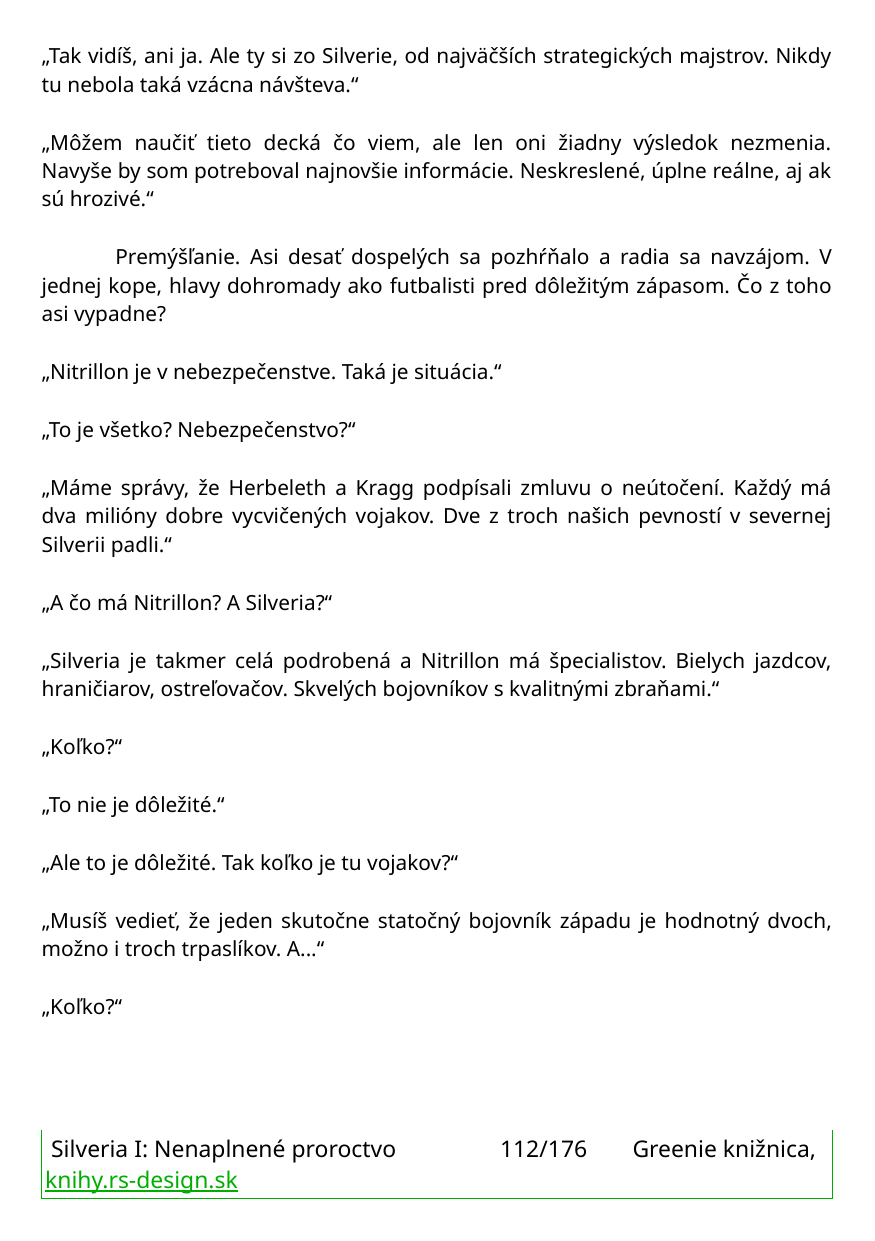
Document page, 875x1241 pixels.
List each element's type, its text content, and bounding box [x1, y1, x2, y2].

text „Môžem naučiť tieto decká čo viem, ale len oni žiadny výsledok nezmenia. Navyše by som potreboval najnovšie informácie. Neskreslené, úplne reálne, aj ak sú hrozivé.“ [41, 128, 833, 213]
text „A čo má Nitrillon? A Silveria?“ [41, 588, 833, 616]
text „To je všetko? Nebezpečenstvo?“ [41, 415, 833, 444]
text „Musíš vedieť, že jeden skutočne statočný bojovník západu je hodnotný dvoch, možno i troch trpaslíkov. A...“ [41, 906, 833, 963]
text „Silveria je takmer celá podrobená a Nitrillon má špecialistov. Bielych jazdcov, hraničiarov, ostreľovačov. Skvelých bojovníkov s kvalitnými zbraňami.“ [41, 646, 833, 703]
text „Ale to je dôležité. Tak koľko je tu vojakov?“ [41, 848, 833, 876]
text „Máme správy, že Herbeleth a Kragg podpísali zmluvu o neútočení. Každý má dva milióny dobre vycvičených vojakov. Dve z troch našich pevností v severnej Silverii padli.“ [41, 473, 833, 558]
text „Koľko?“ [41, 992, 833, 1021]
text Premýšľanie. Asi desať dospelých sa pozhŕňalo a radia sa navzájom. V jednej kope, hlavy dohromady ako futbalisti pred dôležitým zápasom. Čo z toho asi vypadne? [41, 242, 833, 328]
text „Nitrillon je v nebezpečenstve. Taká je situácia.“ [41, 357, 833, 386]
text „Koľko?“ [41, 732, 833, 761]
text „Tak vidíš, ani ja. Ale ty si zo Silverie, od najväčších strategických majstrov. Nikdy tu nebola taká vzácna návšteva.“ [41, 41, 833, 98]
text „To nie je dôležité.“ [41, 790, 833, 818]
